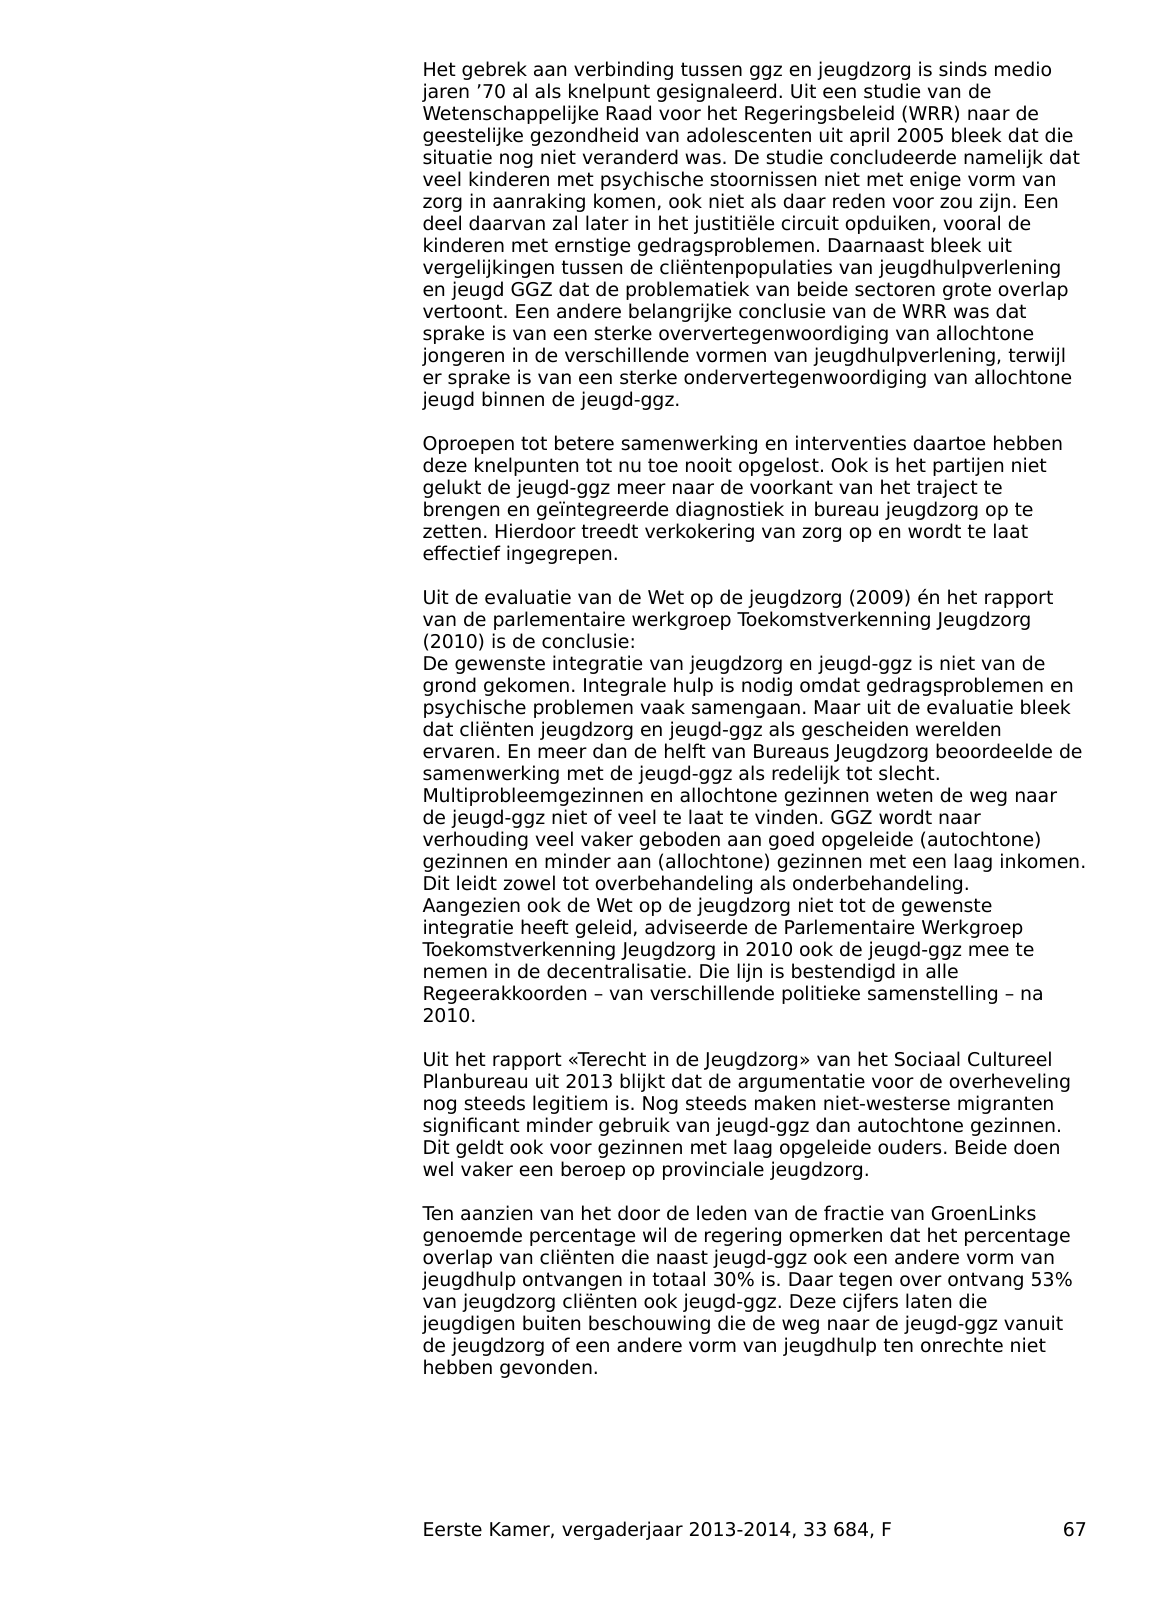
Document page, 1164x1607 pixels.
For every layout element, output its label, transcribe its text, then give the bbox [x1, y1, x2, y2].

text Uit de evaluatie van de Wet op de jeugdzorg (2009) én het rapport van de parlementaire werkgroep Toekomstverkenning Jeugdzorg (2010) is de conclusie: [422, 587, 1087, 653]
text De gewenste integratie van jeugdzorg en jeugd-ggz is niet van de grond gekomen. Integrale hulp is nodig omdat gedragsproblemen en psychische problemen vaak samengaan. Maar uit de evaluatie bleek dat cliënten jeugdzorg en jeugd-ggz als gescheiden werelden ervaren. En meer dan de helft van Bureaus Jeugdzorg beoordeelde de samenwerking met de jeugd-ggz als redelijk tot slecht. [422, 653, 1087, 785]
text Uit het rapport «Terecht in de Jeugdzorg» van het Sociaal Cultureel Planbureau uit 2013 blijkt dat de argumentatie voor de overheveling nog steeds legitiem is. Nog steeds maken niet-westerse migranten significant minder gebruik van jeugd-ggz dan autochtone gezinnen. Dit geldt ook voor gezinnen met laag opgeleide ouders. Beide doen wel vaker een beroep op provinciale jeugdzorg. [422, 1049, 1087, 1181]
text Het gebrek aan verbinding tussen ggz en jeugdzorg is sinds medio jaren ’70 al als knelpunt gesignaleerd. Uit een studie van de Wetenschappelijke Raad voor het Regeringsbeleid (WRR) naar de geestelijke gezondheid van adolescenten uit april 2005 bleek dat die situatie nog niet veranderd was. De studie concludeerde namelijk dat veel kinderen met psychische stoornissen niet met enige vorm van zorg in aanraking komen, ook niet als daar reden voor zou zijn. Een deel daarvan zal later in het justitiële circuit opduiken, vooral de kinderen met ernstige gedragsproblemen. Daarnaast bleek uit vergelijkingen tussen de cliëntenpopulaties van jeugdhulpverlening en jeugd GGZ dat de problematiek van beide sectoren grote overlap vertoont. Een andere belangrijke conclusie van de WRR was dat sprake is van een sterke oververtegenwoordiging van allochtone jongeren in de verschillende vormen van jeugdhulpverlening, terwijl er sprake is van een sterke ondervertegenwoordiging van allochtone jeugd binnen de jeugd-ggz. [422, 59, 1087, 411]
text Oproepen tot betere samenwerking en interventies daartoe hebben deze knelpunten tot nu toe nooit opgelost. Ook is het partijen niet gelukt de jeugd-ggz meer naar de voorkant van het traject te brengen en geïntegreerde diagnostiek in bureau jeugdzorg op te zetten. Hierdoor treedt verkokering van zorg op en wordt te laat effectief ingegrepen. [422, 433, 1087, 565]
text Multiprobleemgezinnen en allochtone gezinnen weten de weg naar de jeugd-ggz niet of veel te laat te vinden. GGZ wordt naar verhouding veel vaker geboden aan goed opgeleide (autochtone) gezinnen en minder aan (allochtone) gezinnen met een laag inkomen. Dit leidt zowel tot overbehandeling als onderbehandeling. [422, 785, 1087, 895]
text Aangezien ook de Wet op de jeugdzorg niet tot de gewenste integratie heeft geleid, adviseerde de Parlementaire Werkgroep Toekomstverkenning Jeugdzorg in 2010 ook de jeugd-ggz mee te nemen in de decentralisatie. Die lijn is bestendigd in alle Regeerakkoorden – van verschillende politieke samenstelling – na 2010. [422, 895, 1087, 1027]
text Ten aanzien van het door de leden van de fractie van GroenLinks genoemde percentage wil de regering opmerken dat het percentage overlap van cliënten die naast jeugd-ggz ook een andere vorm van jeugdhulp ontvangen in totaal 30% is. Daar tegen over ontvang 53% van jeugdzorg cliënten ook jeugd-ggz. Deze cijfers laten die jeugdigen buiten beschouwing die de weg naar de jeugd-ggz vanuit de jeugdzorg of een andere vorm van jeugdhulp ten onrechte niet hebben gevonden. [422, 1203, 1087, 1379]
